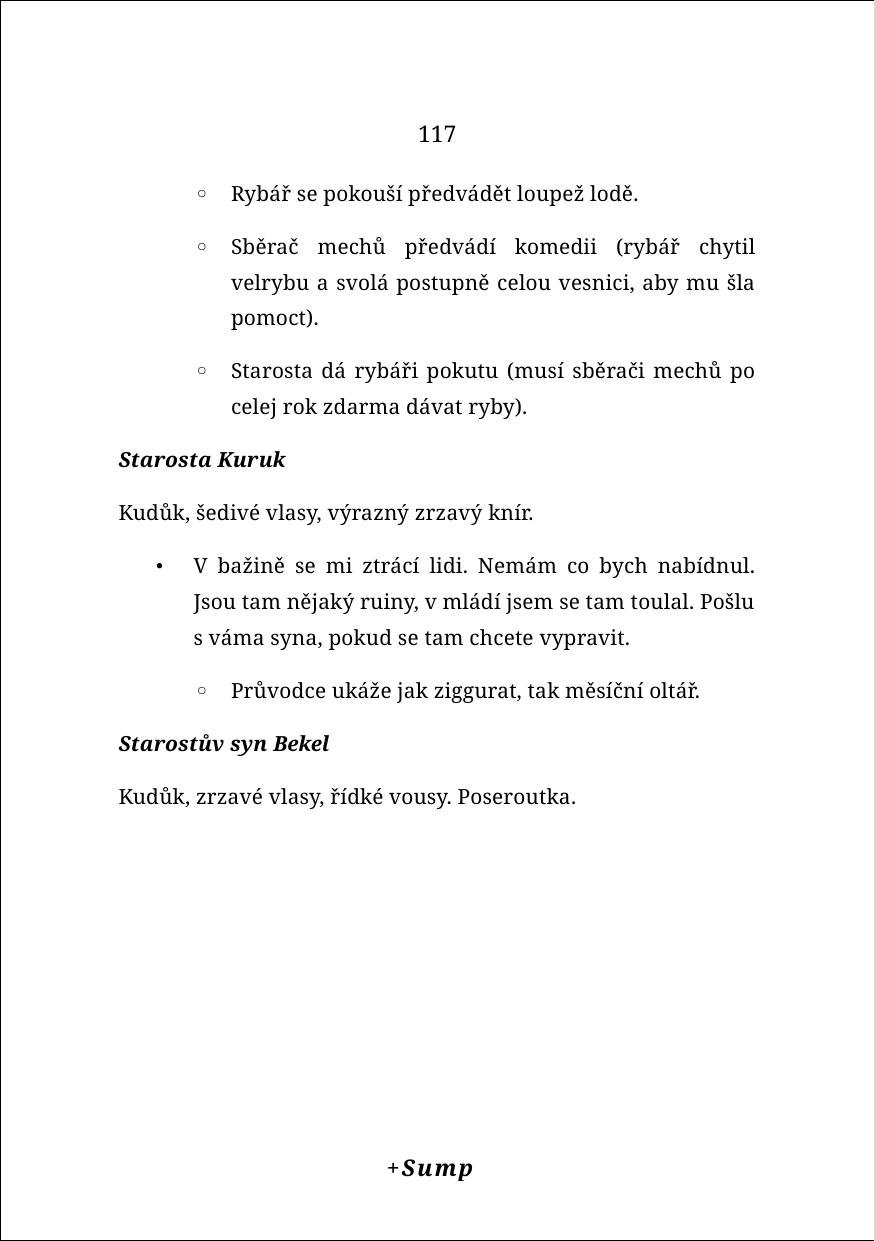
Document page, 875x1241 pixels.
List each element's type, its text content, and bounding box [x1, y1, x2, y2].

list Sběrač mechů předvádí komedii (rybář chytil velrybu a svolá postupně celou vesnici, aby mu šla pomoct). [193, 232, 756, 332]
text Kudůk, šedivé vlasy, výrazný zrzavý knír. [118, 498, 756, 527]
list Starosta dá rybáři pokutu (musí sběrači mechů po celej rok zdarma dávat ryby). [193, 356, 756, 420]
list Průvodce ukáže jak ziggurat, tak měsíční oltář. [193, 676, 756, 704]
list Rybář se pokouší předvádět loupež lodě. [193, 179, 756, 207]
list V bažině se mi ztrácí lidi. Nemám co bych nabídnul. Jsou tam nějaký ruiny, v mládí jsem se tam toulal. Pošlu s váma syna, pokud se tam chcete vypravit. [156, 552, 756, 651]
text Starostův syn Bekel [118, 729, 756, 758]
text Starosta Kuruk [118, 445, 756, 474]
text Kudůk, zrzavé vlasy, řídké vousy. Poseroutka. [118, 782, 756, 811]
